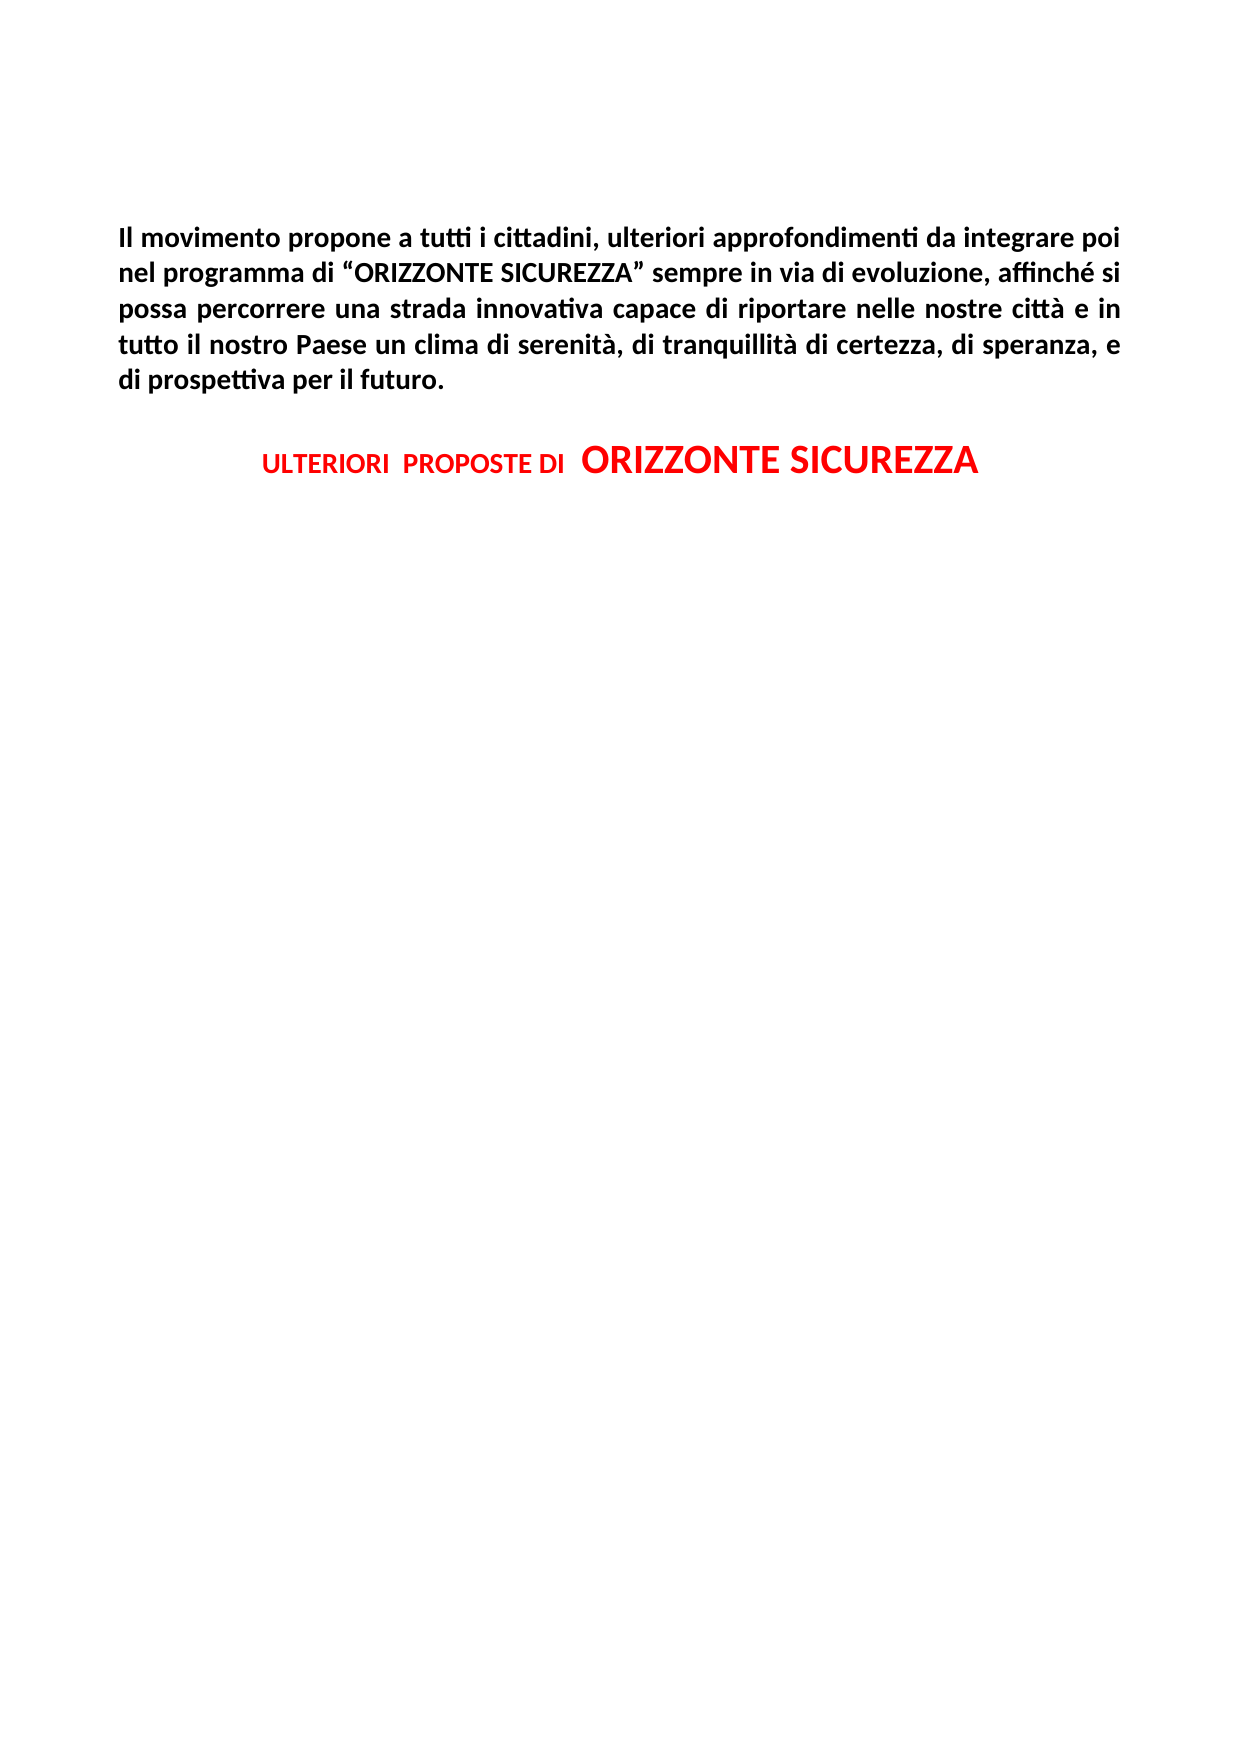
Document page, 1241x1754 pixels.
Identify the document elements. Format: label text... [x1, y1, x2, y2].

text Il movimento propone a tutti i cittadini, ulteriori approfondimenti da integrare poi nel programma di “ORIZZONTE SICUREZZA” sempre in via di evoluzione, affinché si possa percorrere una strada innovativa capace di riportare nelle nostre città e in tutto il nostro Paese un clima di serenità, di tranquillità di certezza, di speranza, e di prospettiva per il futuro. [118, 219, 1122, 397]
text ULTERIORI PROPOSTE DI ORIZZONTE SICUREZZA [118, 433, 1122, 483]
